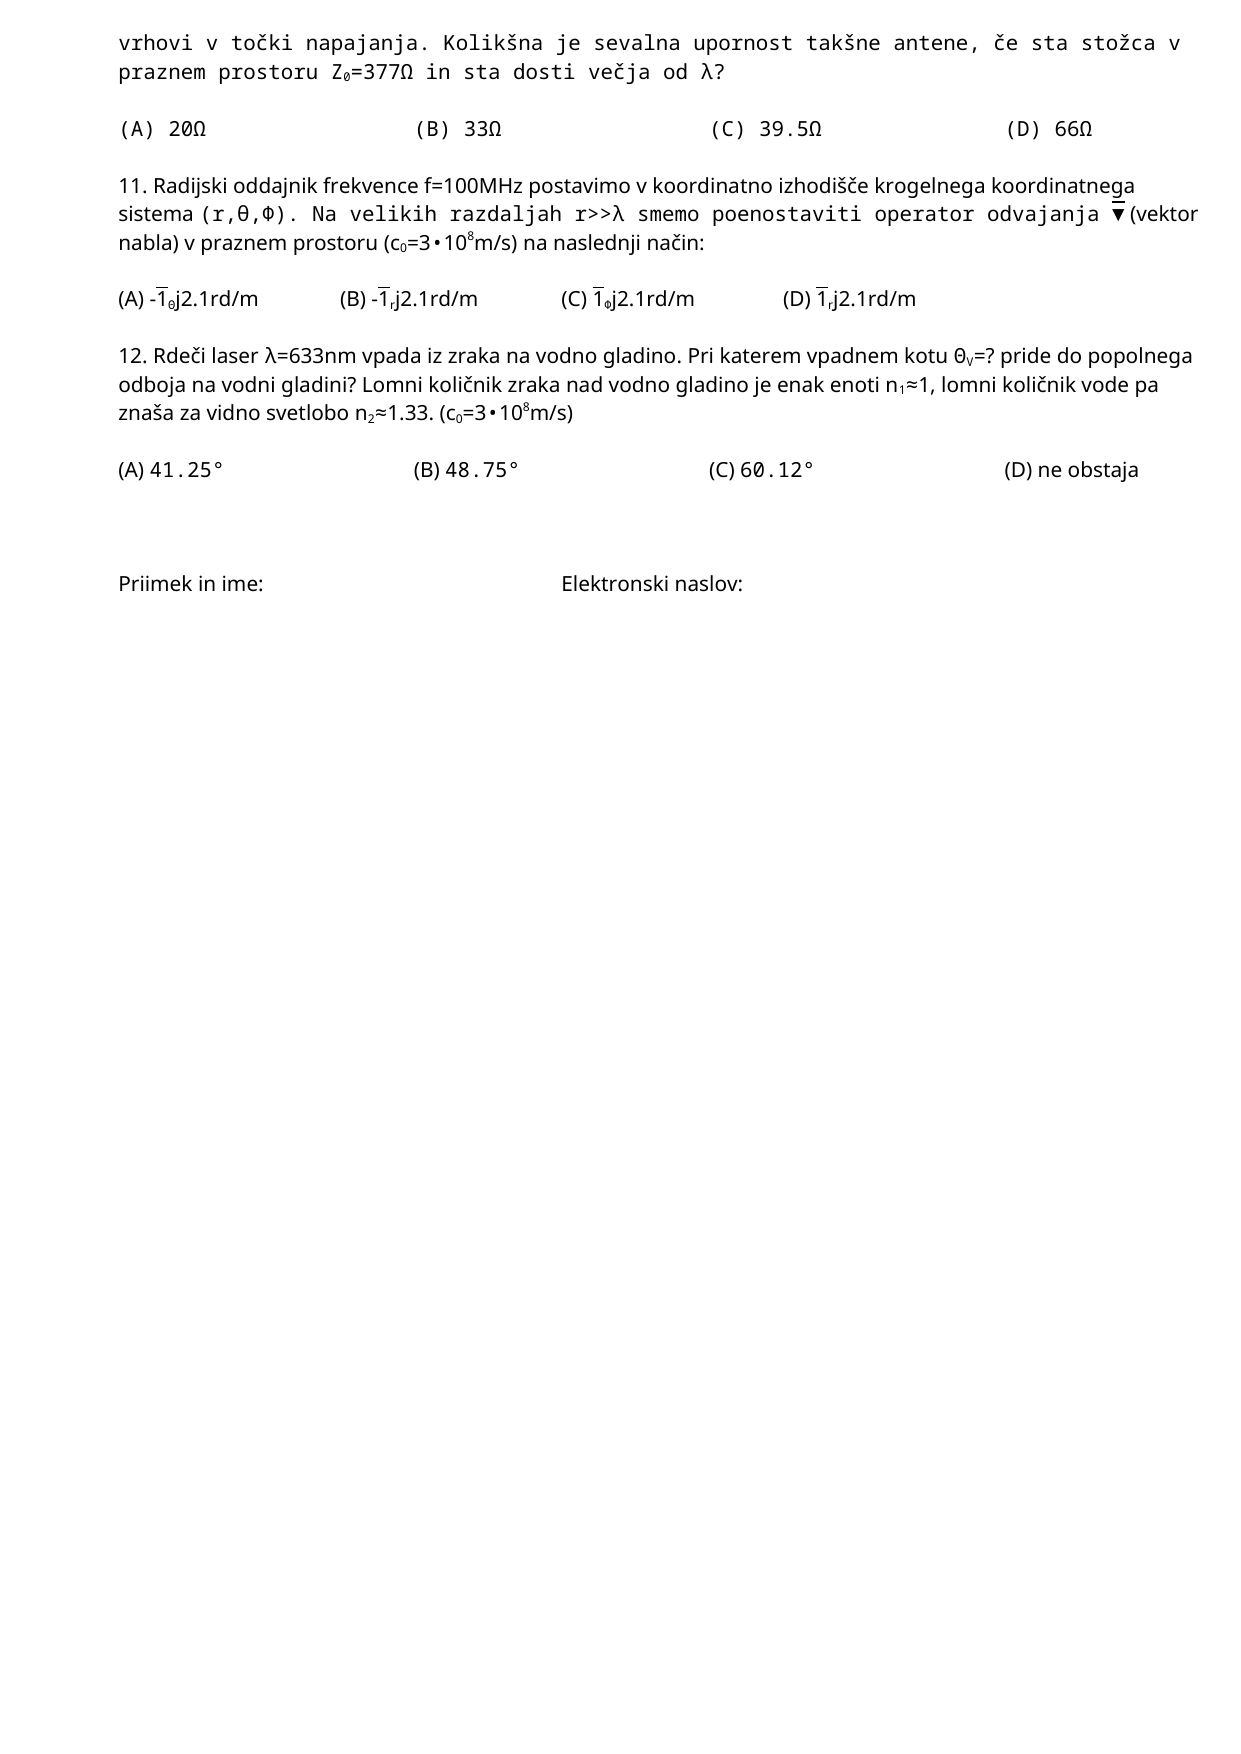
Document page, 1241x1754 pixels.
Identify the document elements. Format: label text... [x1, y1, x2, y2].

text vrhovi v točki napajanja. Kolikšna je sevalna upornost takšne antene, če sta stožca v praznem prostoru Z0=377Ω in sta dosti večja od λ? [118, 28, 1212, 85]
text (A) 41.25° (B) 48.75° (C) 60.12° (D) ne obstaja [118, 455, 1212, 483]
text 11. Radijski oddajnik frekvence f=100MHz postavimo v koordinatno izhodišče krogelnega koordinatnega sistema (r,θ,Φ). Na velikih razdaljah r>>λ smemo poenostaviti operator odvajanja ▼ (vektor nabla) v praznem prostoru (c0=3•108m/s) na naslednji način: [118, 171, 1212, 256]
text (A) 20Ω (B) 33Ω (C) 39.5Ω (D) 66Ω [118, 114, 1212, 142]
text 12. Rdeči laser λ=633nm vpada iz zraka na vodno gladino. Pri katerem vpadnem kotu ΘV=? pride do popolnega odboja na vodni gladini? Lomni količnik zraka nad vodno gladino je enak enoti n1≈1, lomni količnik vode pa znaša za vidno svetlobo n2≈1.33. (c0=3•108m/s) [118, 341, 1212, 427]
text Priimek in ime: Elektronski naslov: [118, 569, 1212, 597]
text (A) -1Θj2.1rd/m (B) -1rj2.1rd/m (C) 1Φj2.1rd/m (D) 1rj2.1rd/m [118, 284, 1212, 313]
